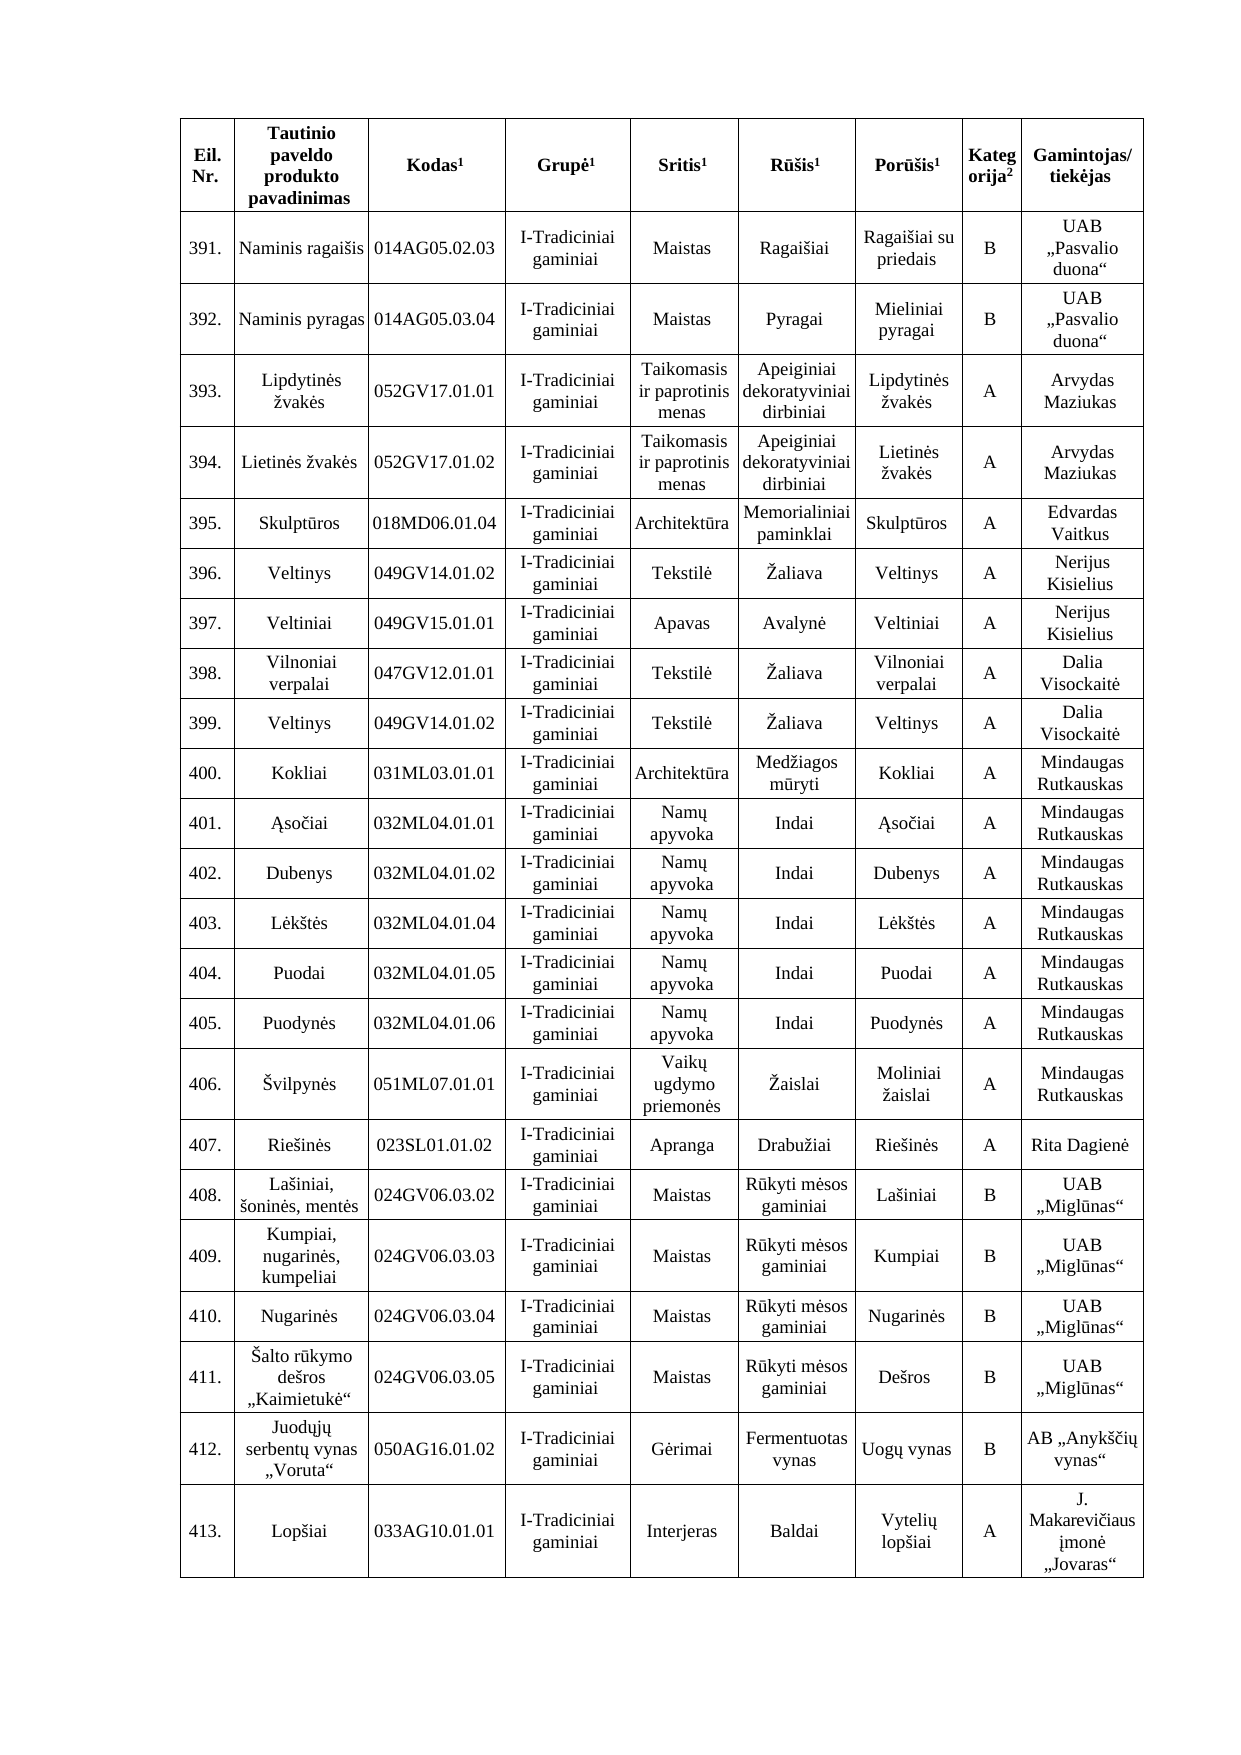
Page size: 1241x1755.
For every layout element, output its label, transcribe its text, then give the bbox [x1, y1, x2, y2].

table_cell Indai [739, 999, 855, 1047]
table_header Rūšis1 [739, 119, 855, 211]
table_cell Moliniai žaislai [856, 1049, 962, 1119]
table_header Gamintojas/ tiekėjas [1022, 119, 1143, 211]
table_cell Maistas [631, 1342, 738, 1412]
table_cell Žaislai [739, 1049, 855, 1119]
table_cell 407. [181, 1120, 234, 1169]
table_cell Rūkyti mėsos gaminiai [739, 1292, 855, 1341]
table_cell 400. [181, 749, 234, 797]
table_cell Žaliava [739, 649, 855, 697]
table_cell I-Tradiciniai gaminiai [506, 1342, 630, 1412]
table_header Kategorija2 [963, 119, 1021, 211]
table_cell Kokliai [235, 749, 368, 797]
table_cell I-Tradiciniai gaminiai [506, 1413, 630, 1484]
table_cell 408. [181, 1170, 234, 1219]
table_cell Interjeras [631, 1485, 738, 1577]
table_cell I-Tradiciniai gaminiai [506, 949, 630, 997]
table_cell Nugarinės [856, 1292, 962, 1341]
table_cell Apranga [631, 1120, 738, 1169]
table_cell Kumpiai [856, 1220, 962, 1291]
table_cell Apeiginiai dekoratyviniai dirbiniai [739, 427, 855, 497]
table_cell 401. [181, 799, 234, 847]
table_cell 032ML04.01.04 [369, 899, 505, 947]
table_cell Namų apyvoka [631, 849, 738, 897]
table_cell I-Tradiciniai gaminiai [506, 849, 630, 897]
table_cell Mindaugas Rutkauskas [1022, 849, 1143, 897]
table_cell 050AG16.01.02 [369, 1413, 505, 1484]
table_cell 396. [181, 549, 234, 597]
table_cell I-Tradiciniai gaminiai [506, 599, 630, 647]
table_cell A [963, 1049, 1021, 1119]
table_cell Apeiginiai dekoratyviniai dirbiniai [739, 355, 855, 426]
table_cell Nugarinės [235, 1292, 368, 1341]
table_cell UAB „Pasvalio duona“ [1022, 212, 1143, 283]
table_cell Mindaugas Rutkauskas [1022, 749, 1143, 797]
table_cell Memorialiniai paminklai [739, 499, 855, 547]
table_cell B [963, 1413, 1021, 1484]
table_cell Nerijus Kisielius [1022, 599, 1143, 647]
table_cell Veltinys [856, 549, 962, 597]
table_cell Dubenys [235, 849, 368, 897]
table_cell Dubenys [856, 849, 962, 897]
table_cell A [963, 599, 1021, 647]
table_cell Vytelių lopšiai [856, 1485, 962, 1577]
table_cell A [963, 355, 1021, 426]
table_cell Vilnoniai verpalai [235, 649, 368, 697]
table_cell Mindaugas Rutkauskas [1022, 1049, 1143, 1119]
table_cell Kumpiai, nugarinės, kumpeliai [235, 1220, 368, 1291]
table_cell Rūkyti mėsos gaminiai [739, 1220, 855, 1291]
table_cell Avalynė [739, 599, 855, 647]
table_cell 052GV17.01.02 [369, 427, 505, 497]
table_cell Naminis ragaišis [235, 212, 368, 283]
table_cell 049GV14.01.02 [369, 699, 505, 747]
table_cell Rūkyti mėsos gaminiai [739, 1170, 855, 1219]
table_cell Baldai [739, 1485, 855, 1577]
table_cell Maistas [631, 1170, 738, 1219]
table_cell A [963, 949, 1021, 997]
table_cell Rita Dagienė [1022, 1120, 1143, 1169]
table_cell Veltiniai [235, 599, 368, 647]
table_cell 033AG10.01.01 [369, 1485, 505, 1577]
table_cell Tekstilė [631, 649, 738, 697]
table_cell Puodynės [856, 999, 962, 1047]
table_cell Veltinys [856, 699, 962, 747]
table_cell A [963, 1120, 1021, 1169]
table_cell Lopšiai [235, 1485, 368, 1577]
table_cell Skulptūros [235, 499, 368, 547]
table_cell Veltinys [235, 699, 368, 747]
table_cell A [963, 899, 1021, 947]
table_cell Lašiniai [856, 1170, 962, 1219]
table_cell A [963, 849, 1021, 897]
table_cell Žaliava [739, 699, 855, 747]
table_cell Taikomasis ir paprotinis menas [631, 427, 738, 497]
table_cell A [963, 427, 1021, 497]
table_cell A [963, 749, 1021, 797]
table_cell 392. [181, 284, 234, 354]
table_cell 032ML04.01.01 [369, 799, 505, 847]
table_cell 047GV12.01.01 [369, 649, 505, 697]
table_cell I-Tradiciniai gaminiai [506, 799, 630, 847]
table_cell I-Tradiciniai gaminiai [506, 999, 630, 1047]
table_cell A [963, 799, 1021, 847]
table_cell Riešinės [235, 1120, 368, 1169]
table_cell 024GV06.03.05 [369, 1342, 505, 1412]
table_cell Ąsočiai [235, 799, 368, 847]
table_cell I-Tradiciniai gaminiai [506, 549, 630, 597]
table_cell Žaliava [739, 549, 855, 597]
table_cell 014AG05.03.04 [369, 284, 505, 354]
table_cell 412. [181, 1413, 234, 1484]
table_cell Skulptūros [856, 499, 962, 547]
table_cell UAB „Miglūnas“ [1022, 1220, 1143, 1291]
table_cell UAB „Miglūnas“ [1022, 1170, 1143, 1219]
table_cell Maistas [631, 1220, 738, 1291]
table_cell 049GV14.01.02 [369, 549, 505, 597]
table_cell Maistas [631, 212, 738, 283]
table_cell 032ML04.01.06 [369, 999, 505, 1047]
table_cell A [963, 699, 1021, 747]
table_cell 032ML04.01.05 [369, 949, 505, 997]
table_cell Medžiagos mūryti [739, 749, 855, 797]
table_cell 402. [181, 849, 234, 897]
table_cell Mindaugas Rutkauskas [1022, 899, 1143, 947]
table_header Sritis1 [631, 119, 738, 211]
table_cell Lašiniai, šoninės, mentės [235, 1170, 368, 1219]
table_cell Tekstilė [631, 699, 738, 747]
table_cell Indai [739, 949, 855, 997]
table_cell Lietinės žvakės [856, 427, 962, 497]
table_cell Dešros [856, 1342, 962, 1412]
table_cell Maistas [631, 284, 738, 354]
table_cell B [963, 1292, 1021, 1341]
table_cell I-Tradiciniai gaminiai [506, 899, 630, 947]
table_cell Naminis pyragas [235, 284, 368, 354]
table_cell 410. [181, 1292, 234, 1341]
table_cell A [963, 499, 1021, 547]
table_cell I-Tradiciniai gaminiai [506, 427, 630, 497]
table_cell Vilnoniai verpalai [856, 649, 962, 697]
table_cell Indai [739, 799, 855, 847]
table_cell Nerijus Kisielius [1022, 549, 1143, 597]
table_cell I-Tradiciniai gaminiai [506, 1170, 630, 1219]
table_cell I-Tradiciniai gaminiai [506, 699, 630, 747]
table_cell I-Tradiciniai gaminiai [506, 1485, 630, 1577]
table_cell Dalia Visockaitė [1022, 699, 1143, 747]
table_cell 393. [181, 355, 234, 426]
table_cell Veltinys [235, 549, 368, 597]
table_cell 031ML03.01.01 [369, 749, 505, 797]
table_cell 406. [181, 1049, 234, 1119]
table_cell Mindaugas Rutkauskas [1022, 799, 1143, 847]
table_cell I-Tradiciniai gaminiai [506, 649, 630, 697]
table_cell 398. [181, 649, 234, 697]
table_cell Apavas [631, 599, 738, 647]
table_cell I-Tradiciniai gaminiai [506, 355, 630, 426]
table_cell UAB „Pasvalio duona“ [1022, 284, 1143, 354]
table_cell Drabužiai [739, 1120, 855, 1169]
table_cell 411. [181, 1342, 234, 1412]
table_cell Architektūra [631, 749, 738, 797]
table_cell UAB „Miglūnas“ [1022, 1292, 1143, 1341]
table_cell Puodai [235, 949, 368, 997]
table_cell I-Tradiciniai gaminiai [506, 1120, 630, 1169]
table_cell B [963, 212, 1021, 283]
table_cell B [963, 284, 1021, 354]
table_cell Fermentuotas vynas [739, 1413, 855, 1484]
table_cell B [963, 1170, 1021, 1219]
table_cell Rūkyti mėsos gaminiai [739, 1342, 855, 1412]
table_cell Namų apyvoka [631, 899, 738, 947]
table_cell 404. [181, 949, 234, 997]
table_cell Arvydas Maziukas [1022, 355, 1143, 426]
table_cell 409. [181, 1220, 234, 1291]
table_header Porūšis1 [856, 119, 962, 211]
table_cell Pyragai [739, 284, 855, 354]
table_cell 032ML04.01.02 [369, 849, 505, 897]
table_cell Kokliai [856, 749, 962, 797]
table_cell 394. [181, 427, 234, 497]
table_cell Gėrimai [631, 1413, 738, 1484]
table_cell Ąsočiai [856, 799, 962, 847]
table_cell Lipdytinės žvakės [856, 355, 962, 426]
table_cell A [963, 549, 1021, 597]
table_cell Puodai [856, 949, 962, 997]
table_cell Mieliniai pyragai [856, 284, 962, 354]
table_header Kodas1 [369, 119, 505, 211]
table_cell 024GV06.03.03 [369, 1220, 505, 1291]
table_cell Mindaugas Rutkauskas [1022, 949, 1143, 997]
table_cell Indai [739, 849, 855, 897]
table_cell I-Tradiciniai gaminiai [506, 1220, 630, 1291]
table_cell 403. [181, 899, 234, 947]
table_cell Taikomasis ir paprotinis menas [631, 355, 738, 426]
table_cell Šalto rūkymo dešros „Kaimietukė“ [235, 1342, 368, 1412]
table_header Grupė1 [506, 119, 630, 211]
table_cell B [963, 1220, 1021, 1291]
table_cell 024GV06.03.04 [369, 1292, 505, 1341]
table_cell A [963, 649, 1021, 697]
table_header Tautinio paveldo produkto pavadinimas [235, 119, 368, 211]
table_cell I-Tradiciniai gaminiai [506, 749, 630, 797]
table_cell Lėkštės [856, 899, 962, 947]
table_cell Ragaišiai [739, 212, 855, 283]
table_cell Dalia Visockaitė [1022, 649, 1143, 697]
table_cell Lėkštės [235, 899, 368, 947]
table_cell I-Tradiciniai gaminiai [506, 1292, 630, 1341]
table_cell Architektūra [631, 499, 738, 547]
table_cell J. Makarevičiaus įmonė „Jovaras“ [1022, 1485, 1143, 1577]
table_cell 052GV17.01.01 [369, 355, 505, 426]
table_cell 018MD06.01.04 [369, 499, 505, 547]
table_cell UAB „Miglūnas“ [1022, 1342, 1143, 1412]
table_cell Arvydas Maziukas [1022, 427, 1143, 497]
table_cell 397. [181, 599, 234, 647]
table_cell Riešinės [856, 1120, 962, 1169]
table_cell 413. [181, 1485, 234, 1577]
table_cell I-Tradiciniai gaminiai [506, 499, 630, 547]
table_cell AB „Anykščių vynas“ [1022, 1413, 1143, 1484]
table_cell 395. [181, 499, 234, 547]
table_cell Namų apyvoka [631, 949, 738, 997]
table_cell 405. [181, 999, 234, 1047]
table_cell 023SL01.01.02 [369, 1120, 505, 1169]
table_cell Lipdytinės žvakės [235, 355, 368, 426]
table_cell Tekstilė [631, 549, 738, 597]
table_cell 049GV15.01.01 [369, 599, 505, 647]
table_cell 014AG05.02.03 [369, 212, 505, 283]
table_cell 024GV06.03.02 [369, 1170, 505, 1219]
table_cell Namų apyvoka [631, 799, 738, 847]
table_cell Namų apyvoka [631, 999, 738, 1047]
table_cell Juodųjų serbentų vynas „Voruta“ [235, 1413, 368, 1484]
table_cell A [963, 999, 1021, 1047]
table_cell I-Tradiciniai gaminiai [506, 1049, 630, 1119]
table_cell 399. [181, 699, 234, 747]
table_cell 051ML07.01.01 [369, 1049, 505, 1119]
table_cell Uogų vynas [856, 1413, 962, 1484]
table_cell A [963, 1485, 1021, 1577]
table_cell Švilpynės [235, 1049, 368, 1119]
table_cell 391. [181, 212, 234, 283]
table_cell I-Tradiciniai gaminiai [506, 212, 630, 283]
table_cell Maistas [631, 1292, 738, 1341]
table_cell Vaikų ugdymo priemonės [631, 1049, 738, 1119]
table_cell Indai [739, 899, 855, 947]
table_cell Puodynės [235, 999, 368, 1047]
table_cell Edvardas Vaitkus [1022, 499, 1143, 547]
table_cell B [963, 1342, 1021, 1412]
table_cell Lietinės žvakės [235, 427, 368, 497]
table_cell Veltiniai [856, 599, 962, 647]
table_cell Mindaugas Rutkauskas [1022, 999, 1143, 1047]
table_cell I-Tradiciniai gaminiai [506, 284, 630, 354]
table_header Eil. Nr. [181, 119, 234, 211]
table_cell Ragaišiai su priedais [856, 212, 962, 283]
